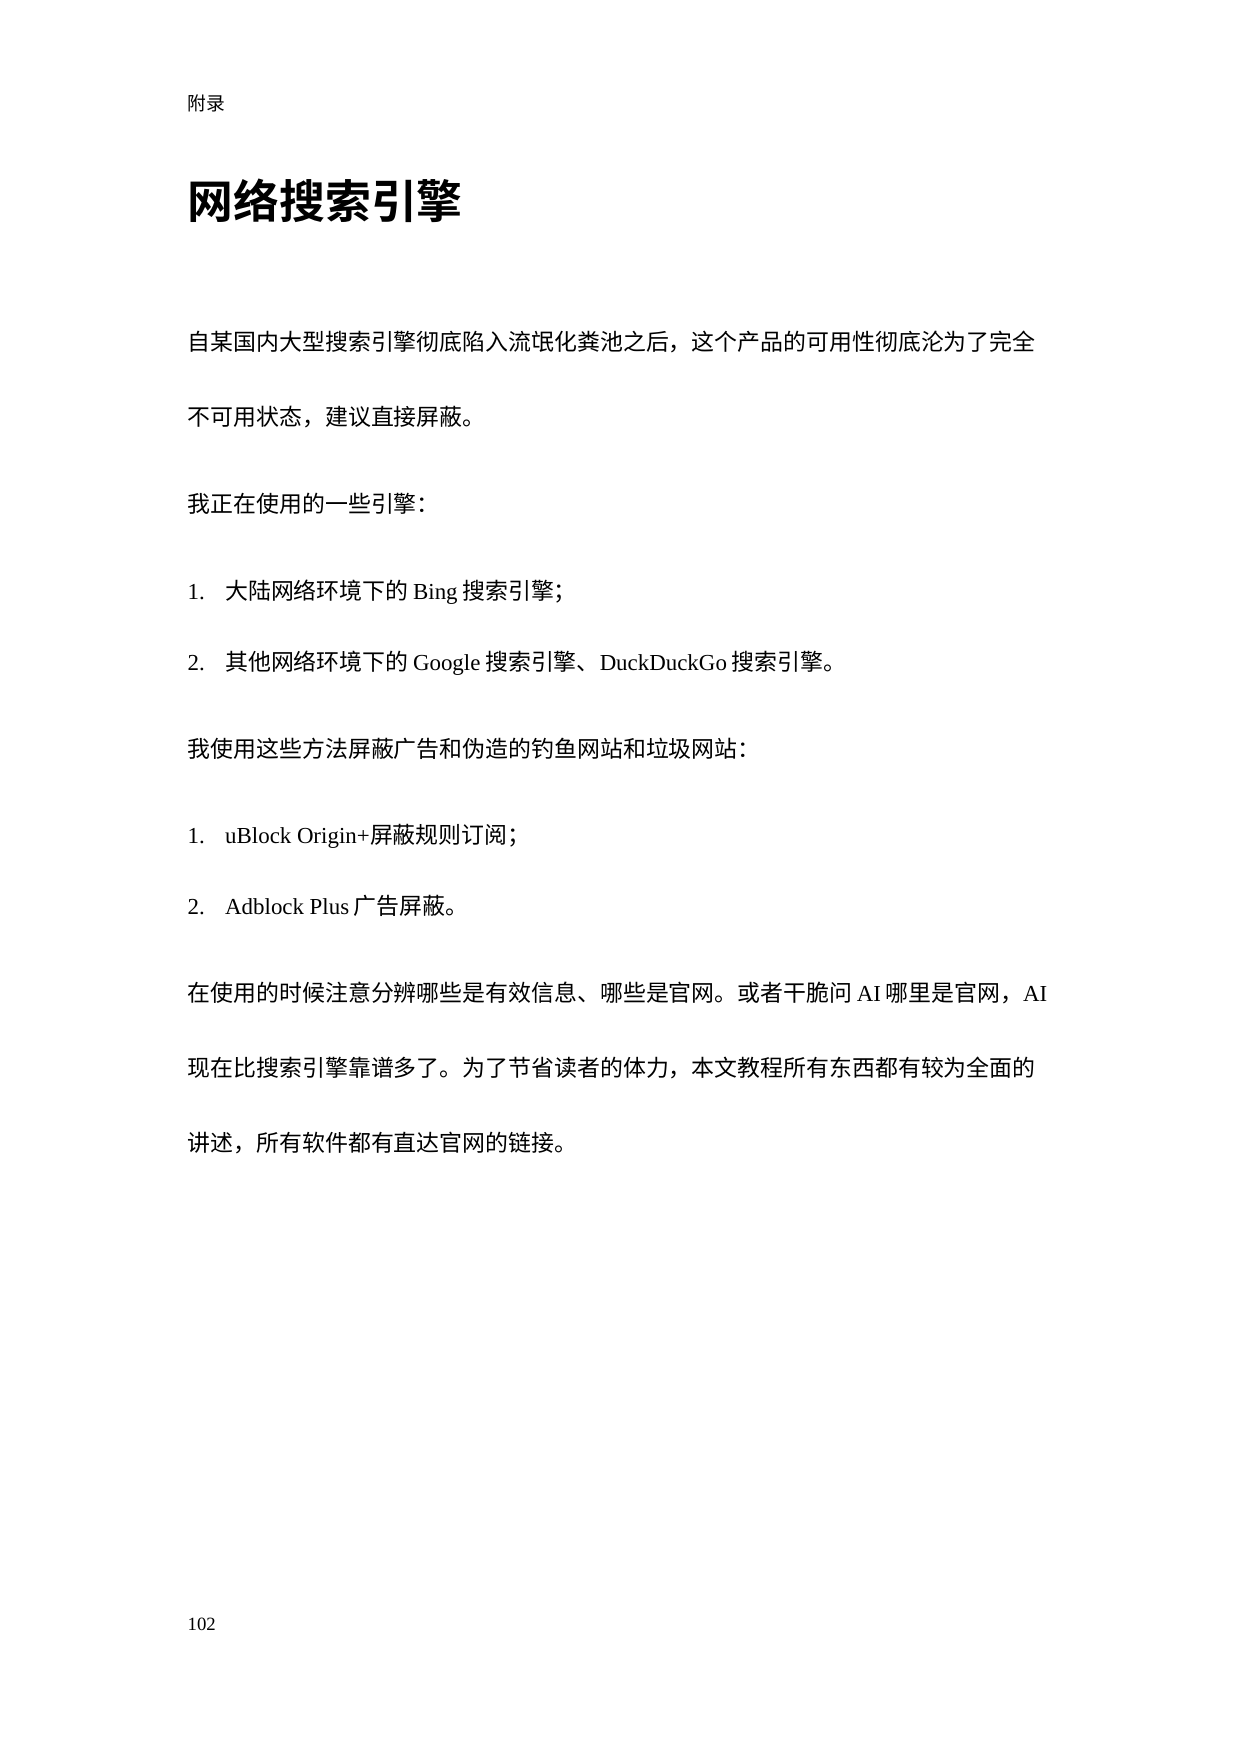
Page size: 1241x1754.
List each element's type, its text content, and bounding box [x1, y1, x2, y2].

text 在使用的时候注意分辨哪些是有效信息、哪些是官网。或者干脆问AI哪里是官网，AI现在比搜索引擎靠谱多了。为了节省读者的体力，本文教程所有东西都有较为全面的讲述，所有软件都有直达官网的链接。 [187, 959, 1053, 1174]
list uBlock Origin+屏蔽规则订阅； [187, 802, 1053, 867]
text 我使用这些方法屏蔽广告和伪造的钓鱼网站和垃圾网站： [187, 714, 1053, 779]
list 大陆网络环境下的Bing搜索引擎； [187, 557, 1053, 622]
text 自某国内大型搜索引擎彻底陷入流氓化粪池之后，这个产品的可用性彻底沦为了完全不可用状态，建议直接屏蔽。 [187, 308, 1053, 448]
subtitle 网络搜索引擎 [187, 150, 1053, 247]
list 其他网络环境下的Google搜索引擎、DuckDuckGo搜索引擎。 [187, 628, 1053, 693]
list Adblock Plus广告屏蔽。 [187, 872, 1053, 937]
text 我正在使用的一些引擎： [187, 470, 1053, 535]
